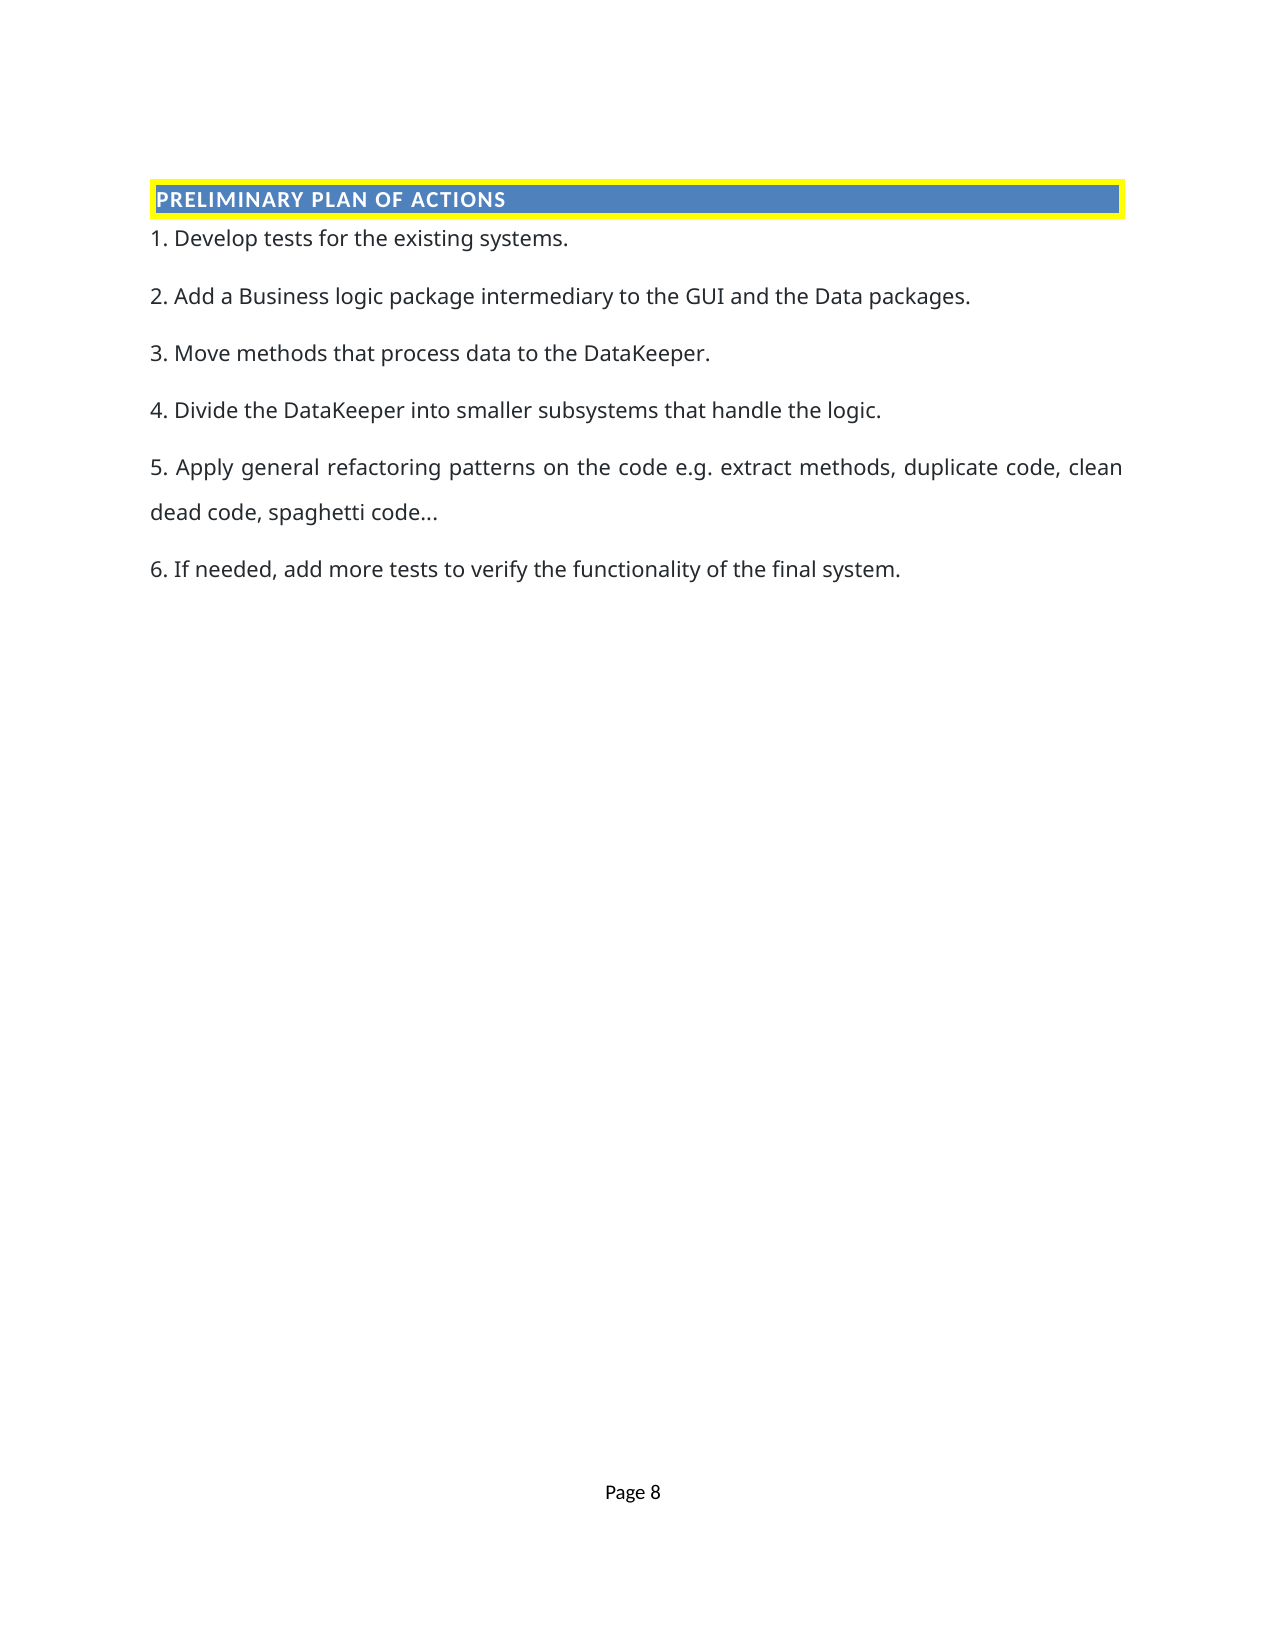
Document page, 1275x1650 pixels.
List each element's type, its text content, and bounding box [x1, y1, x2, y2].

text 1. Develop tests for the existing systems. [150, 223, 1125, 253]
subtitle Preliminary Plan of Actions [156, 185, 1119, 213]
text 6. If needed, add more tests to verify the functionality of the final system. [150, 554, 1125, 584]
text 2. Add a Business logic package intermediary to the GUI and the Data packages. [150, 281, 1125, 310]
text 4. Divide the DataKeeper into smaller subsystems that handle the logic. [150, 395, 1125, 425]
text 5. Apply general refactoring patterns on the code e.g. extract methods, duplicate code, clean dead code, spaghetti code... [150, 452, 1125, 527]
text 3. Move methods that process data to the DataKeeper. [150, 338, 1125, 368]
